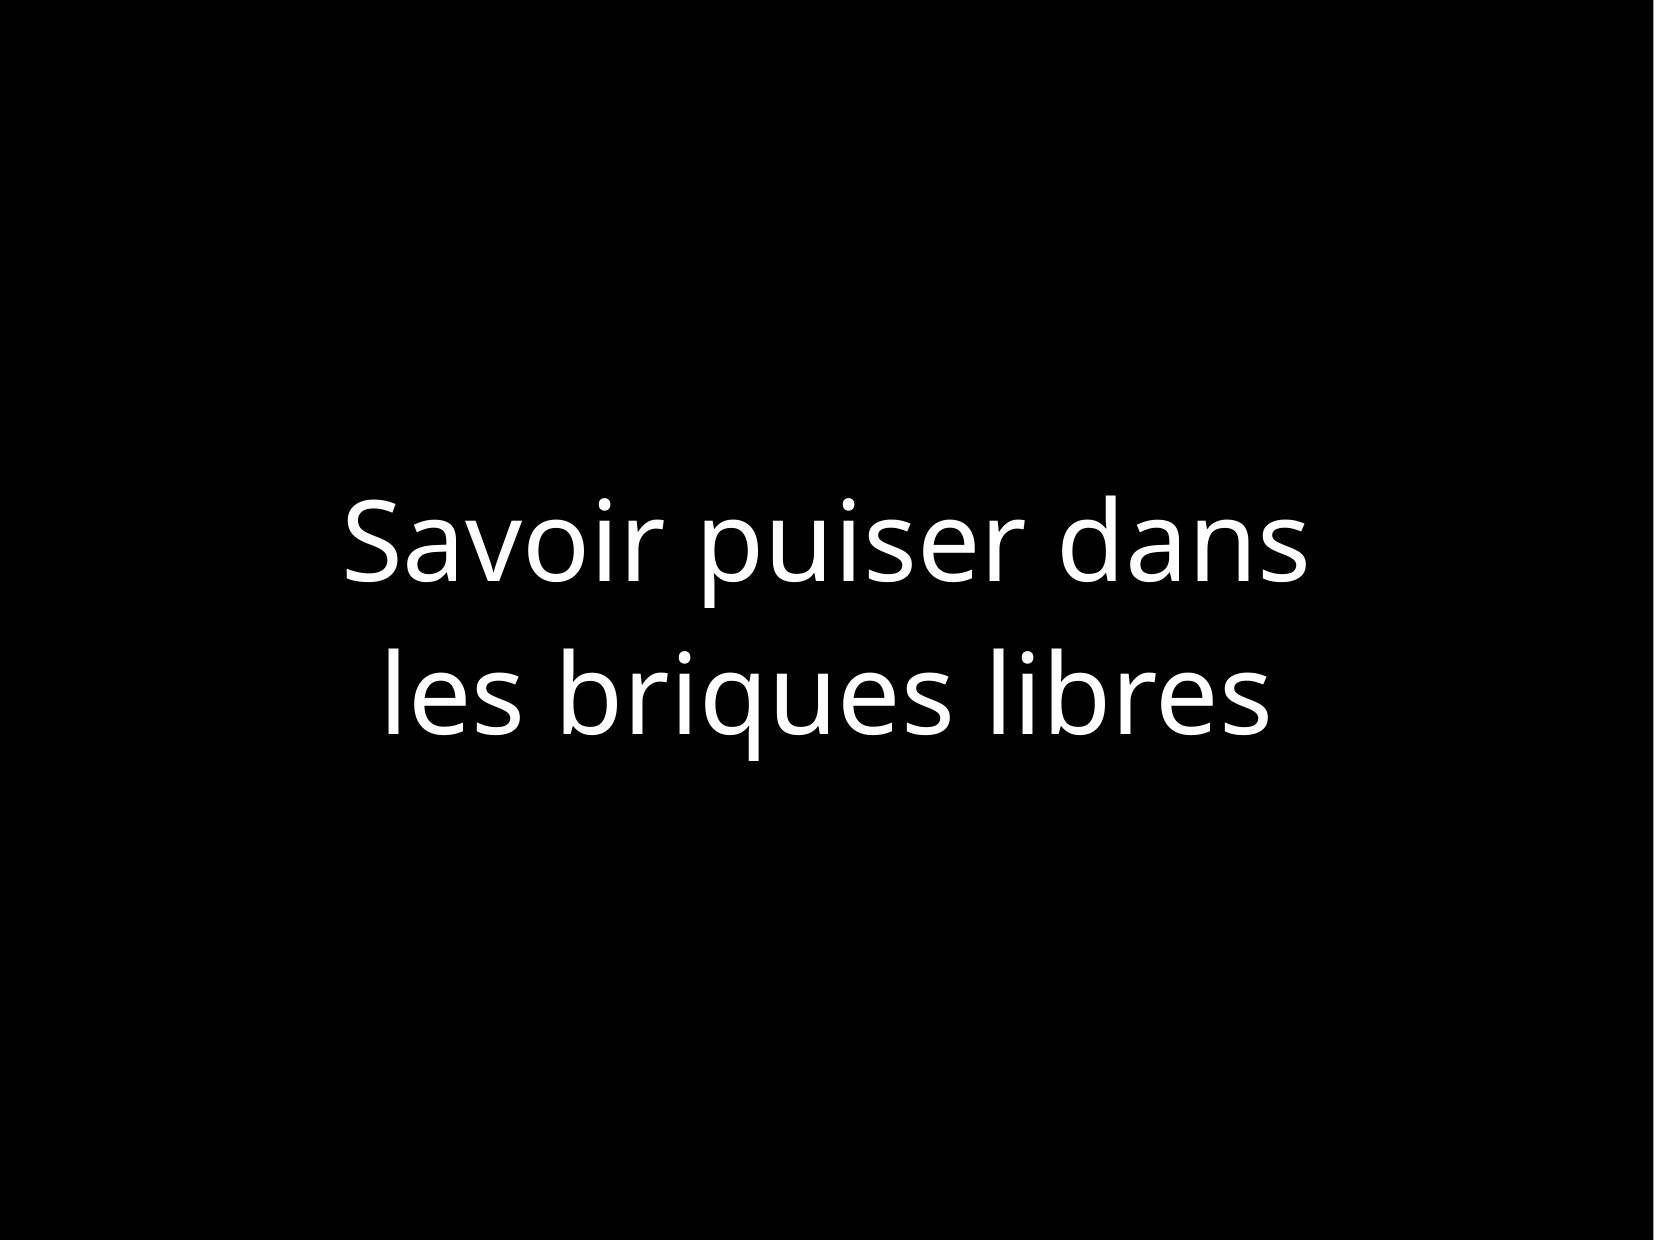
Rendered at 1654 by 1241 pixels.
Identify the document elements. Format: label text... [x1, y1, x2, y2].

title Savoir puiser dans les briques libres [82, 56, 1571, 1172]
